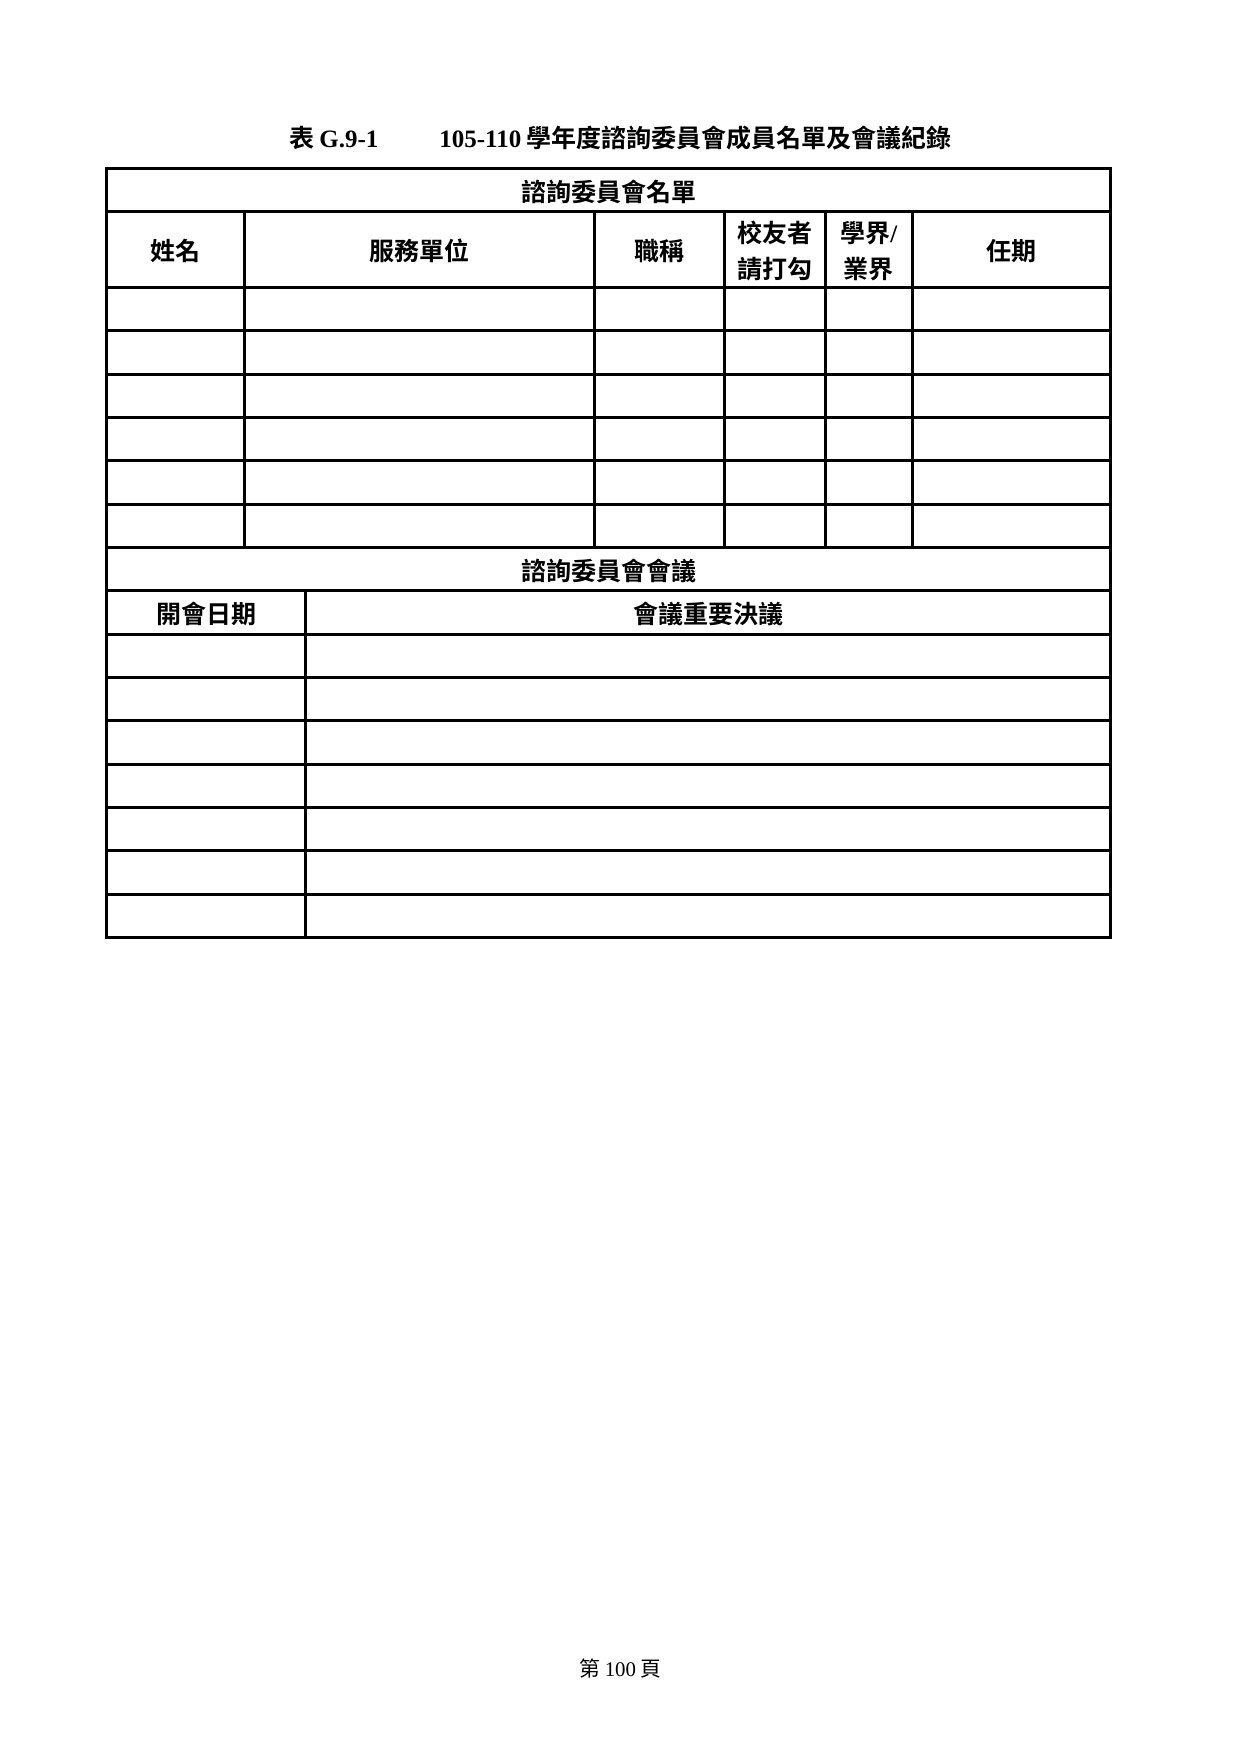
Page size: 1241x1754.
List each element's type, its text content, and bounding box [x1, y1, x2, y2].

table_cell [246, 376, 593, 416]
table_cell [307, 679, 1109, 719]
table_cell [827, 332, 911, 372]
table_cell [827, 462, 911, 502]
table_cell [307, 636, 1109, 676]
table_cell [108, 289, 243, 329]
table_cell [108, 506, 243, 546]
table_cell [596, 332, 723, 372]
text 表G.9-1 105-110學年度諮詢委員會成員名單及會議紀錄 [118, 118, 1122, 154]
table_cell [307, 896, 1109, 936]
table_cell [827, 376, 911, 416]
table_cell [726, 289, 824, 329]
table_cell 會議重要決議 [307, 592, 1109, 632]
table_cell [726, 376, 824, 416]
table_cell [246, 419, 593, 459]
table_cell [914, 419, 1109, 459]
table_cell [108, 419, 243, 459]
table_cell [827, 506, 911, 546]
table_cell [246, 506, 593, 546]
table_cell [108, 636, 304, 676]
table_cell [726, 462, 824, 502]
table_cell 校友者請打勾 [726, 213, 824, 286]
table_cell [246, 462, 593, 502]
table_cell 諮詢委員會會議 [108, 549, 1109, 589]
table_cell [914, 506, 1109, 546]
table_cell 職稱 [596, 213, 723, 286]
table_cell [108, 332, 243, 372]
table_cell [108, 809, 304, 849]
table_cell [596, 376, 723, 416]
table_cell 學界/業界 [827, 213, 911, 286]
table_cell [914, 289, 1109, 329]
table_cell [914, 376, 1109, 416]
table_cell [246, 289, 593, 329]
table_cell [307, 766, 1109, 806]
table_cell [596, 462, 723, 502]
table_cell [108, 722, 304, 762]
table_cell [596, 506, 723, 546]
table_cell [108, 376, 243, 416]
table_cell [246, 332, 593, 372]
table_cell 任期 [914, 213, 1109, 286]
table_cell [914, 462, 1109, 502]
table_cell [827, 419, 911, 459]
table_cell [108, 852, 304, 892]
table_cell [726, 332, 824, 372]
table_cell [307, 722, 1109, 762]
table_cell 服務單位 [246, 213, 593, 286]
table_cell [596, 419, 723, 459]
table_cell [108, 896, 304, 936]
table_header 諮詢委員會名單 [108, 170, 1109, 210]
table_cell [307, 809, 1109, 849]
table_cell [827, 289, 911, 329]
table_cell [726, 419, 824, 459]
table_cell [726, 506, 824, 546]
table_cell 開會日期 [108, 592, 304, 632]
table_cell [108, 679, 304, 719]
table_cell 姓名 [108, 213, 243, 286]
table_cell [108, 766, 304, 806]
table_cell [108, 462, 243, 502]
table_cell [307, 852, 1109, 892]
table_cell [914, 332, 1109, 372]
table_cell [596, 289, 723, 329]
